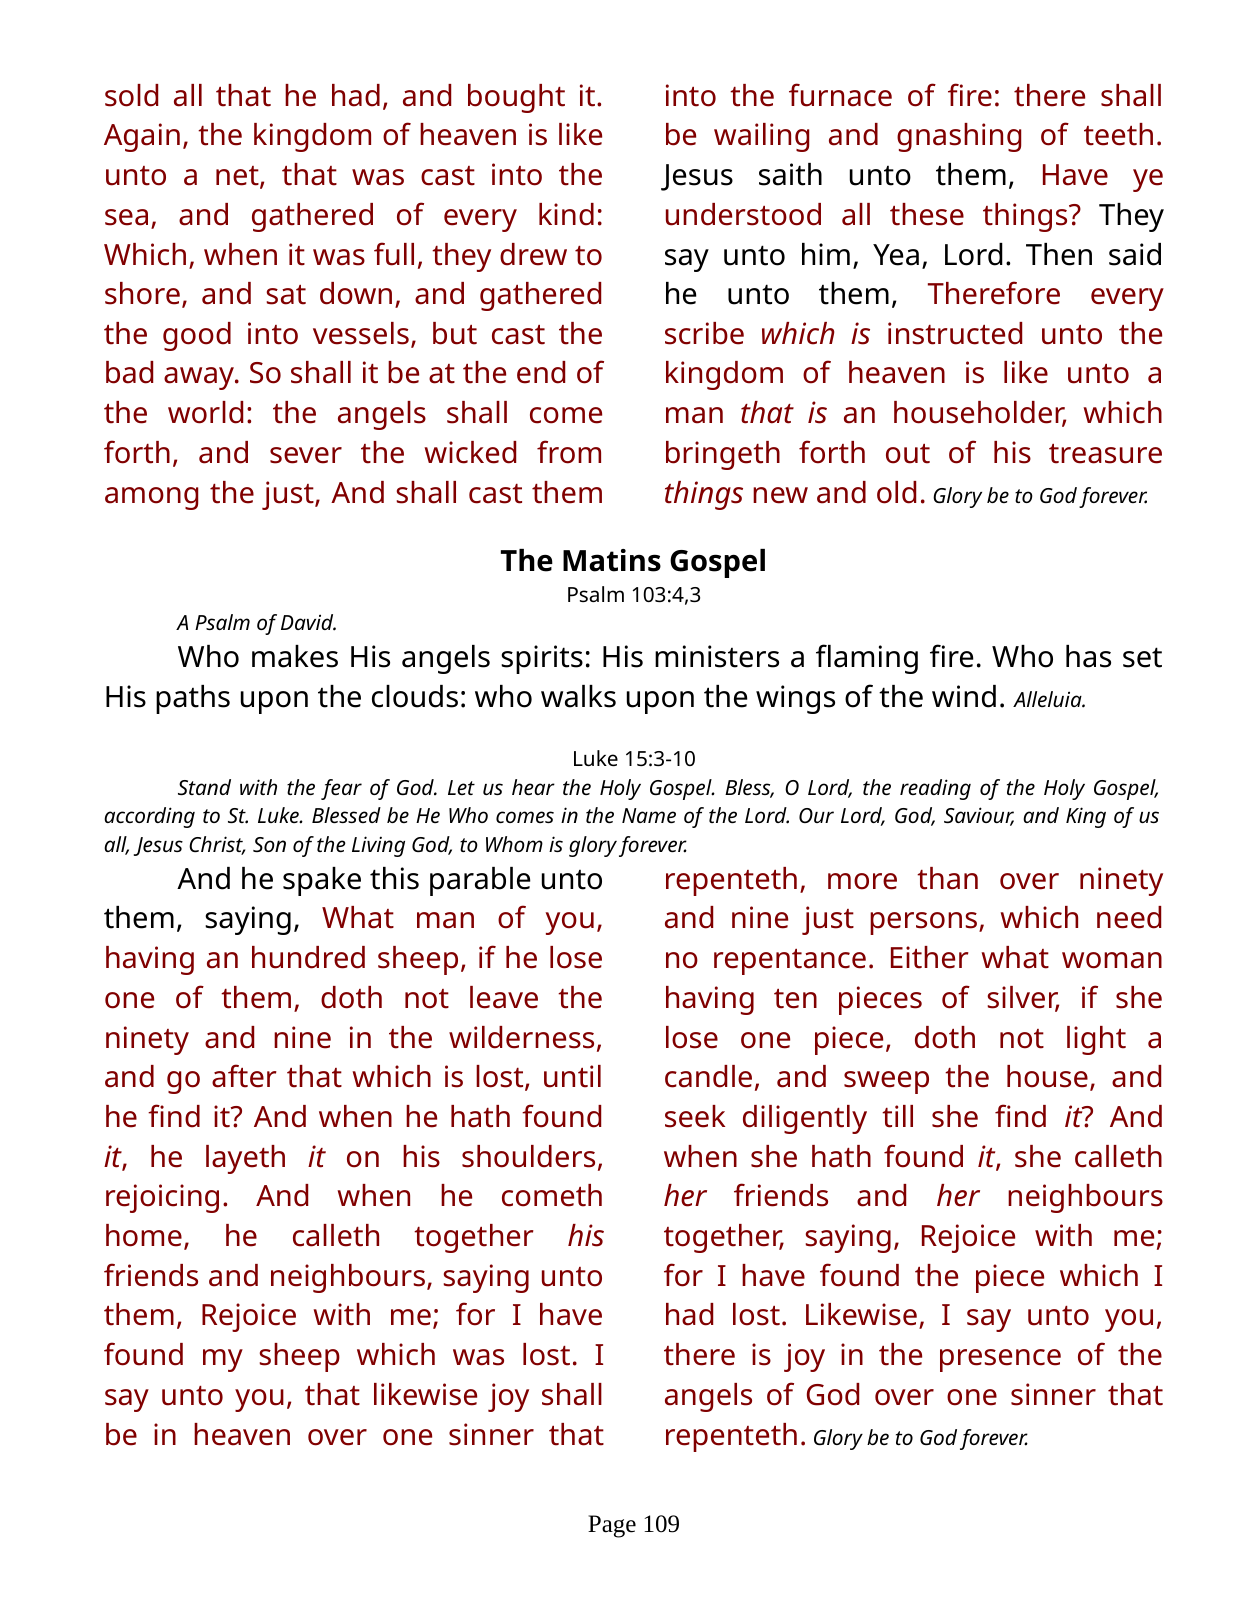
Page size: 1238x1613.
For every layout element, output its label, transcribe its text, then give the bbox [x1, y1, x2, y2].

text The Matins Gospel [103, 540, 1164, 580]
text sold all that he had, and bought it. Again, the kingdom of heaven is like unto a net, that was cast into the sea, and gathered of every kind: Which, when it was full, they drew to shore, and sat down, and gathered the good into vessels, but cast the bad away. So shall it be at the end of the world: the angels shall come forth, and sever the wicked from among the just, And shall cast them [103, 75, 604, 512]
text Luke 15:3-10 [103, 744, 1164, 773]
text Stand with the fear of God. Let us hear the Holy Gospel. Bless, O Lord, the reading of the Holy Gospel, according to St. Luke. Blessed be He Who comes in the Name of the Lord. Our Lord, God, Saviour, and King of us all, Jesus Christ, Son of the Living God, to Whom is glory forever. [103, 773, 1164, 858]
text Who makes His angels spirits: His ministers a flaming fire. Who has set His paths upon the clouds: who walks upon the wings of the wind. Alleluia. [103, 637, 1164, 716]
text repenteth, more than over ninety and nine just persons, which need no repentance. Either what woman having ten pieces of silver, if she lose one piece, doth not light a candle, and sweep the house, and seek diligently till she find it? And when she hath found it, she calleth her friends and her neighbours together, saying, Rejoice with me; for I have found the piece which I had lost. Likewise, I say unto you, there is joy in the presence of the angels of God over one sinner that repenteth. Glory be to God forever. [663, 858, 1164, 1453]
text into the furnace of fire: there shall be wailing and gnashing of teeth. Jesus saith unto them, Have ye understood all these things? They say unto him, Yea, Lord. Then said he unto them, Therefore every scribe which is instructed unto the kingdom of heaven is like unto a man that is an householder, which bringeth forth out of his treasure things new and old. Glory be to God forever. [663, 75, 1164, 512]
text Psalm 103:4,3 [103, 580, 1164, 608]
text A Psalm of David. [103, 608, 1164, 637]
text And he spake this parable unto them, saying, What man of you, having an hundred sheep, if he lose one of them, doth not leave the ninety and nine in the wilderness, and go after that which is lost, until he find it? And when he hath found it, he layeth it on his shoulders, rejoicing. And when he cometh home, he calleth together his friends and neighbours, saying unto them, Rejoice with me; for I have found my sheep which was lost. I say unto you, that likewise joy shall be in heaven over one sinner that [103, 858, 604, 1453]
